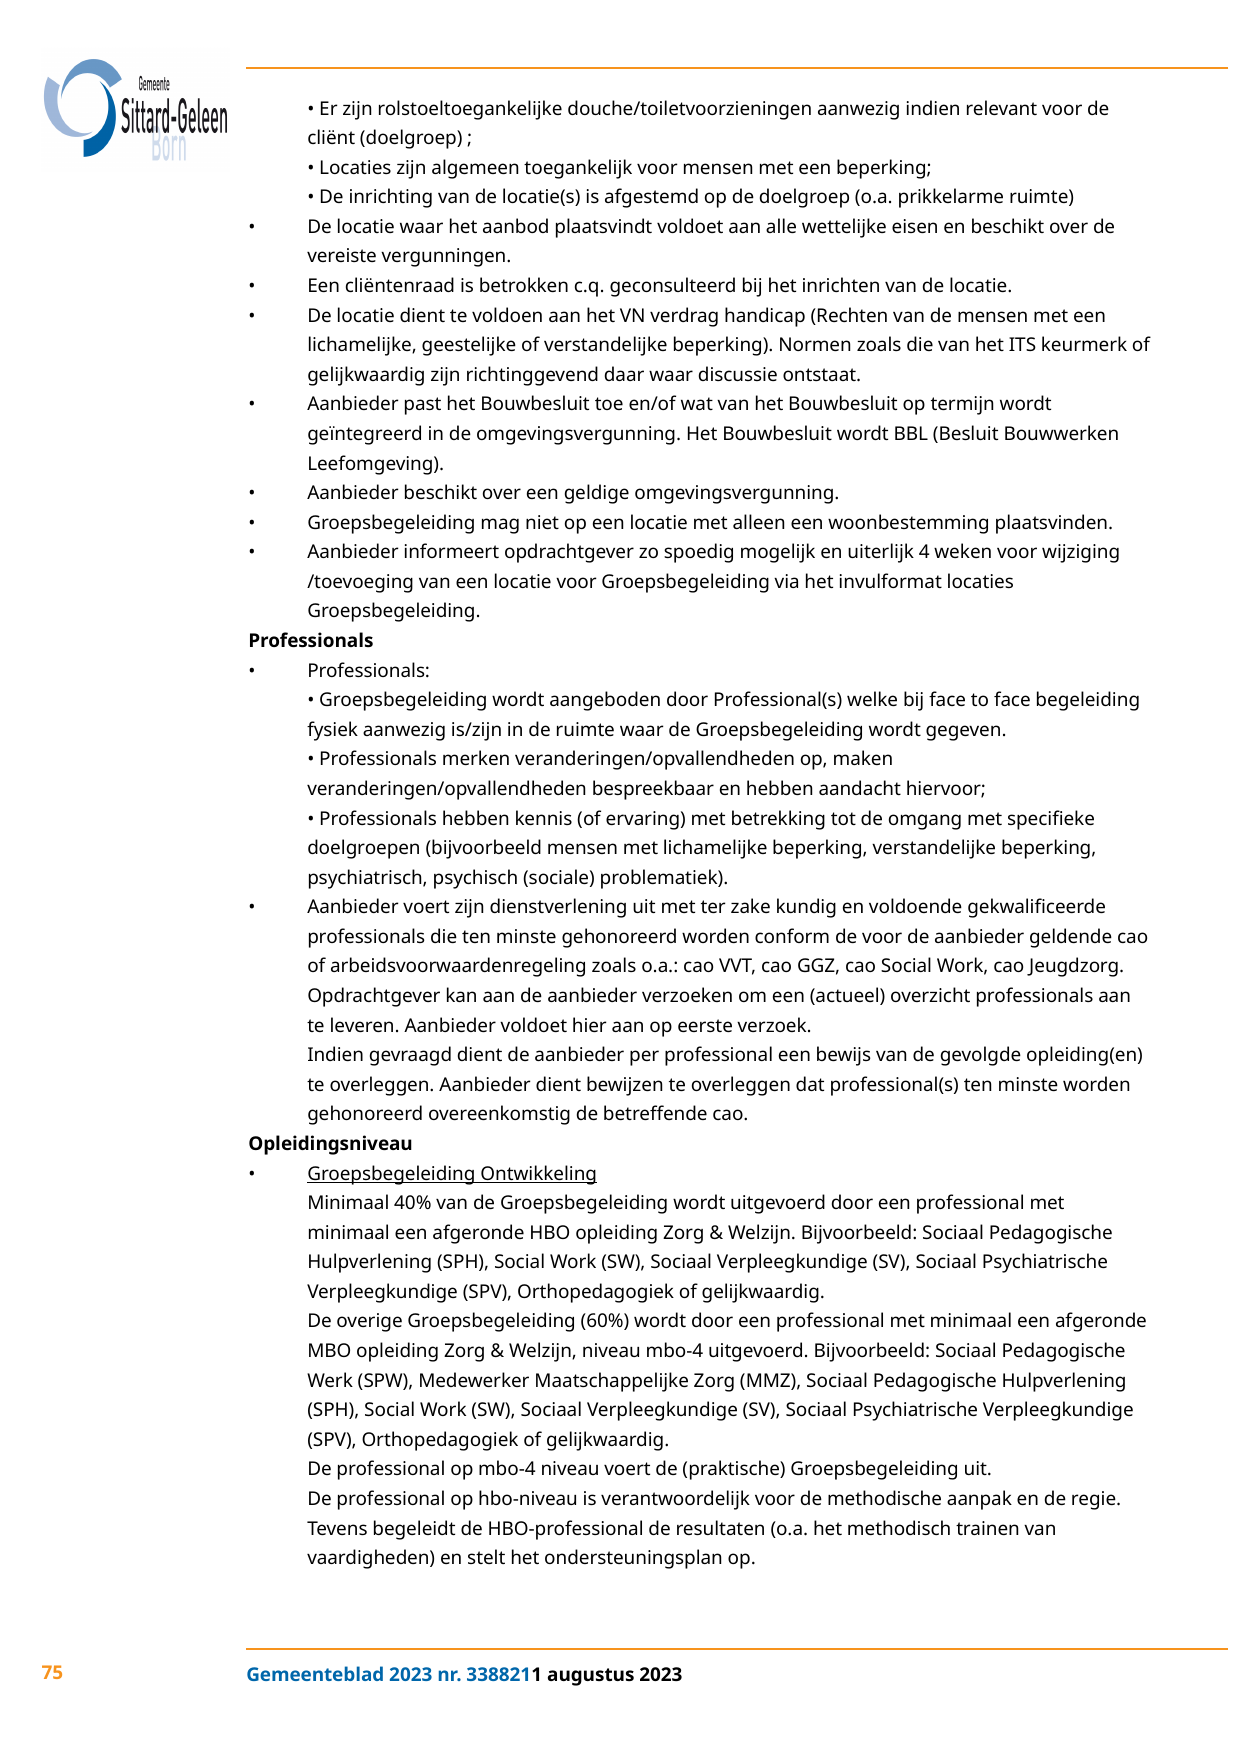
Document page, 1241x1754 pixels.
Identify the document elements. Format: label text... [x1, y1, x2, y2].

list De locatie waar het aanbod plaatsvindt voldoet aan alle wettelijke eisen en beschikt over de vereiste vergunningen. [248, 213, 1152, 268]
list • Er zijn rolstoeltoegankelijke douche/toiletvoorzieningen aanwezig indien relevant voor de cliënt (doelgroep) ; [248, 95, 1152, 150]
text Professionals [248, 627, 1152, 653]
list Aanbieder past het Bouwbesluit toe en/of wat van het Bouwbesluit op termijn wordt geïntegreerd in de omgevingsvergunning. Het Bouwbesluit wordt BBL (Besluit Bouwwerken Leefomgeving). [248, 391, 1152, 476]
list Aanbieder voert zijn dienstverlening uit met ter zake kundig en voldoende gekwalificeerde professionals die ten minste gehonoreerd worden conform de voor de aanbieder geldende cao of arbeidsvoorwaardenregeling zoals o.a.: cao VVT, cao GGZ, cao Social Work, cao Jeugdzorg. [248, 893, 1152, 978]
list Groepsbegeleiding Ontwikkeling [248, 1160, 1152, 1186]
list Indien gevraagd dient de aanbieder per professional een bewijs van de gevolgde opleiding(en) te overleggen. Aanbieder dient bewijzen te overleggen dat professional(s) ten minste worden gehonoreerd overeenkomstig de betreffende cao. [248, 1041, 1152, 1126]
list Aanbieder informeert opdrachtgever zo spoedig mogelijk en uiterlijk 4 weken voor wijziging /toevoeging van een locatie voor Groepsbegeleiding via het invulformat locaties Groepsbegeleiding. [248, 538, 1152, 623]
list • Locaties zijn algemeen toegankelijk voor mensen met een beperking; [248, 154, 1152, 180]
list De overige Groepsbegeleiding (60%) wordt door een professional met minimaal een afgeronde MBO opleiding Zorg & Welzijn, niveau mbo-4 uitgevoerd. Bijvoorbeeld: Sociaal Pedagogische Werk (SPW), Medewerker Maatschappelijke Zorg (MMZ), Sociaal Pedagogische Hulpverlening (SPH), Social Work (SW), Sociaal Verpleegkundige (SV), Sociaal Psychiatrische Verpleegkundige (SPV), Orthopedagogiek of gelijkwaardig. [248, 1308, 1152, 1452]
list Minimaal 40% van de Groepsbegeleiding wordt uitgevoerd door een professional met minimaal een afgeronde HBO opleiding Zorg & Welzijn. Bijvoorbeeld: Sociaal Pedagogische Hulpverlening (SPH), Social Work (SW), Sociaal Verpleegkundige (SV), Sociaal Psychiatrische Verpleegkundige (SPV), Orthopedagogiek of gelijkwaardig. [248, 1189, 1152, 1304]
list De locatie dient te voldoen aan het VN verdrag handicap (Rechten van de mensen met een lichamelijke, geestelijke of verstandelijke beperking). Normen zoals die van het ITS keurmerk of gelijkwaardig zijn richtinggevend daar waar discussie ontstaat. [248, 302, 1152, 387]
list De professional op mbo-4 niveau voert de (praktische) Groepsbegeleiding uit. [248, 1456, 1152, 1481]
list Opdrachtgever kan aan de aanbieder verzoeken om een (actueel) overzicht professionals aan te leveren. Aanbieder voldoet hier aan op eerste verzoek. [248, 982, 1152, 1038]
list De professional op hbo-niveau is verantwoordelijk voor de methodische aanpak en de regie. Tevens begeleidt de HBO-professional de resultaten (o.a. het methodisch trainen van vaardigheden) en stelt het ondersteuningsplan op. [248, 1485, 1152, 1570]
list Groepsbegeleiding mag niet op een locatie met alleen een woonbestemming plaatsvinden. [248, 509, 1152, 535]
list Aanbieder beschikt over een geldige omgevingsvergunning. [248, 479, 1152, 505]
text Opleidingsniveau [248, 1130, 1152, 1156]
list • Professionals merken veranderingen/opvallendheden op, maken veranderingen/opvallendheden bespreekbaar en hebben aandacht hiervoor; [248, 746, 1152, 801]
list • Groepsbegeleiding wordt aangeboden door Professional(s) welke bij face to face begeleiding fysiek aanwezig is/zijn in de ruimte waar de Groepsbegeleiding wordt gegeven. [248, 686, 1152, 742]
list • De inrichting van de locatie(s) is afgestemd op de doelgroep (o.a. prikkelarme ruimte) [248, 183, 1152, 209]
picture [41, 47, 231, 172]
list Professionals: [248, 657, 1152, 683]
list • Professionals hebben kennis (of ervaring) met betrekking tot de omgang met specifieke doelgroepen (bijvoorbeeld mensen met lichamelijke beperking, verstandelijke beperking, psychiatrisch, psychisch (sociale) problematiek). [248, 805, 1152, 890]
list Een cliëntenraad is betrokken c.q. geconsulteerd bij het inrichten van de locatie. [248, 272, 1152, 298]
